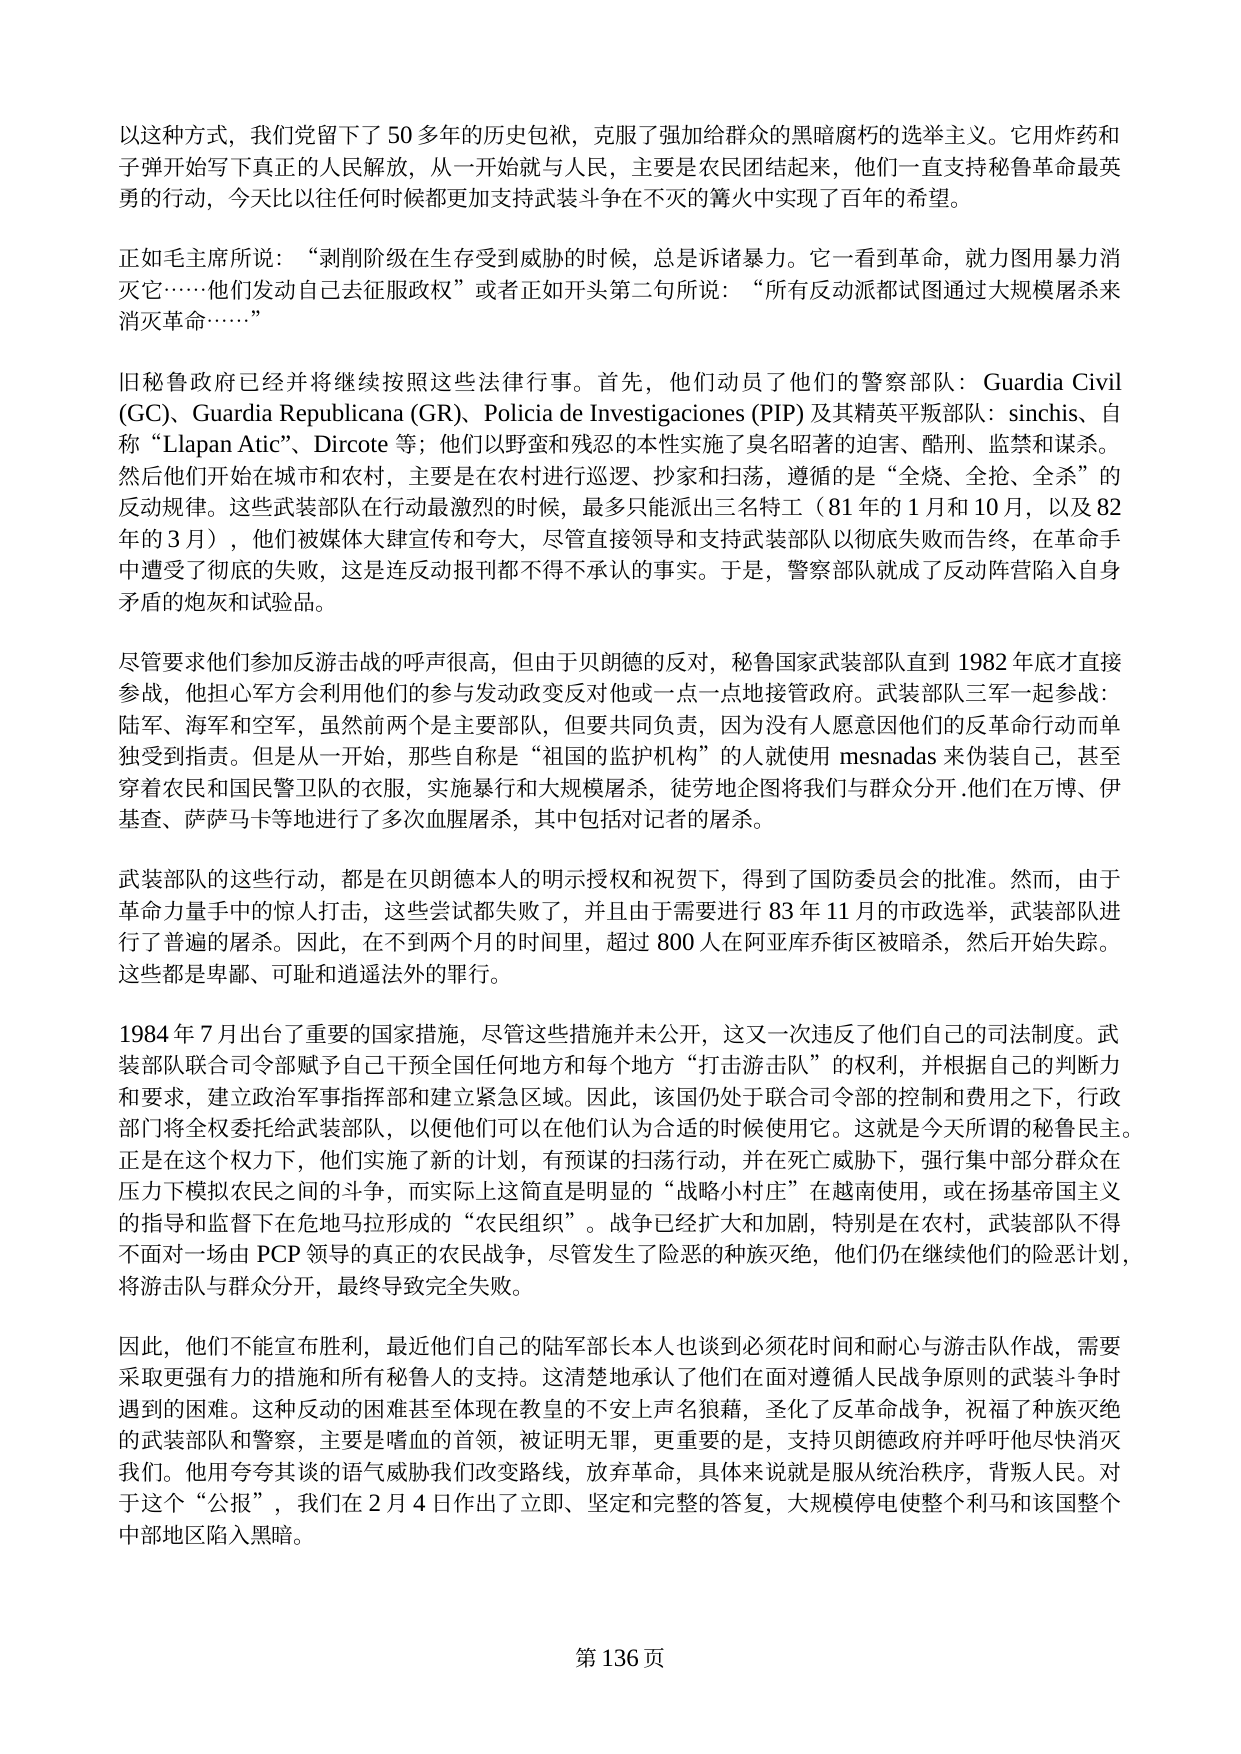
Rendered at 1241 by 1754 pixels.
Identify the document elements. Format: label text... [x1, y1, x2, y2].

text 正如毛主席所说：“剥削阶级在生存受到威胁的时候，总是诉诸暴力。它一看到革命，就力图用暴力消灭它……他们发动自己去征服政权”或者正如开头第二句所说：“所有反动派都试图通过大规模屠杀来消灭革命……” [118, 242, 1122, 336]
text 以这种方式，我们党留下了50多年的历史包袱，克服了强加给群众的黑暗腐朽的选举主义。它用炸药和子弹开始写下真正的人民解放，从一开始就与人民，主要是农民团结起来，他们一直支持秘鲁革命最英勇的行动，今天比以往任何时候都更加支持武装斗争在不灭的篝火中实现了百年的希望。 [118, 118, 1122, 213]
text 因此，他们不能宣布胜利，最近他们自己的陆军部长本人也谈到必须花时间和耐心与游击队作战，需要采取更强有力的措施和所有秘鲁人的支持。这清楚地承认了他们在面对遵循人民战争原则的武装斗争时遇到的困难。这种反动的困难甚至体现在教皇的不安上声名狼藉，圣化了反革命战争，祝福了种族灭绝的武装部队和警察，主要是嗜血的首领，被证明无罪，更重要的是，支持贝朗德政府并呼吁他尽快消灭我们。他用夸夸其谈的语气威胁我们改变路线，放弃革命，具体来说就是服从统治秩序，背叛人民。对于这个“公报”，我们在2月4日作出了立即、坚定和完整的答复，大规模停电使整个利马和该国整个中部地区陷入黑暗。 [118, 1329, 1122, 1549]
text 尽管要求他们参加反游击战的呼声很高，但由于贝朗德的反对，秘鲁国家武装部队直到1982年底才直接参战，他担心军方会利用他们的参与发动政变反对他或一点一点地接管政府。武装部队三军一起参战：陆军、海军和空军，虽然前两个是主要部队，但要共同负责，因为没有人愿意因他们的反革命行动而单独受到指责。但是从一开始，那些自称是“祖国的监护机构”的人就使用 mesnadas 来伪装自己，甚至穿着农民和国民警卫队的衣服，实施暴行和大规模屠杀，徒劳地企图将我们与群众分开.他们在万博、伊基查、萨萨马卡等地进行了多次血腥屠杀，其中包括对记者的屠杀。 [118, 645, 1122, 834]
text 1984年7月出台了重要的国家措施，尽管这些措施并未公开，这又一次违反了他们自己的司法制度。武装部队联合司令部赋予自己干预全国任何地方和每个地方“打击游击队”的权利，并根据自己的判断力和要求，建立政治军事指挥部和建立紧急区域。因此，该国仍处于联合司令部的控制和费用之下，行政部门将全权委托给武装部队，以便他们可以在他们认为合适的时候使用它。这就是今天所谓的秘鲁民主。正是在这个权力下，他们实施了新的计划，有预谋的扫荡行动，并在死亡威胁下，强行集中部分群众在压力下模拟农民之间的斗争，而实际上这简直是明显的“战略小村庄”在越南使用，或在扬基帝国主义的指导和监督下在危地马拉形成的“农民组织”。战争已经扩大和加剧，特别是在农村，武装部队不得不面对一场由 PCP 领导的真正的农民战争，尽管发生了险恶的种族灭绝，他们仍在继续他们的险恶计划，将游击队与群众分开，最终导致完全失败。 [118, 1017, 1122, 1300]
text 旧秘鲁政府已经并将继续按照这些法律行事。首先，他们动员了他们的警察部队：Guardia Civil (GC)、Guardia Republicana (GR)、Policia de Investigaciones (PIP) 及其精英平叛部队：sinchis、自称“Llapan Atic”、Dircote 等；他们以野蛮和残忍的本性实施了臭名昭著的迫害、酷刑、监禁和谋杀。然后他们开始在城市和农村，主要是在农村进行巡逻、抄家和扫荡，遵循的是“全烧、全抢、全杀”的反动规律。这些武装部队在行动最激烈的时候，最多只能派出三名特工（81年的1月和10月，以及82年的3月），他们被媒体大肆宣传和夸大，尽管直接领导和支持武装部队以彻底失败而告终，在革命手中遭受了彻底的失败，这是连反动报刊都不得不承认的事实。于是，警察部队就成了反动阵营陷入自身矛盾的炮灰和试验品。 [118, 365, 1122, 616]
text 武装部队的这些行动，都是在贝朗德本人的明示授权和祝贺下，得到了国防委员会的批准。然而，由于革命力量手中的惊人打击，这些尝试都失败了，并且由于需要进行83年11月的市政选举，武装部队进行了普遍的屠杀。因此，在不到两个月的时间里，超过800人在阿亚库乔街区被暗杀，然后开始失踪。这些都是卑鄙、可耻和逍遥法外的罪行。 [118, 863, 1122, 988]
